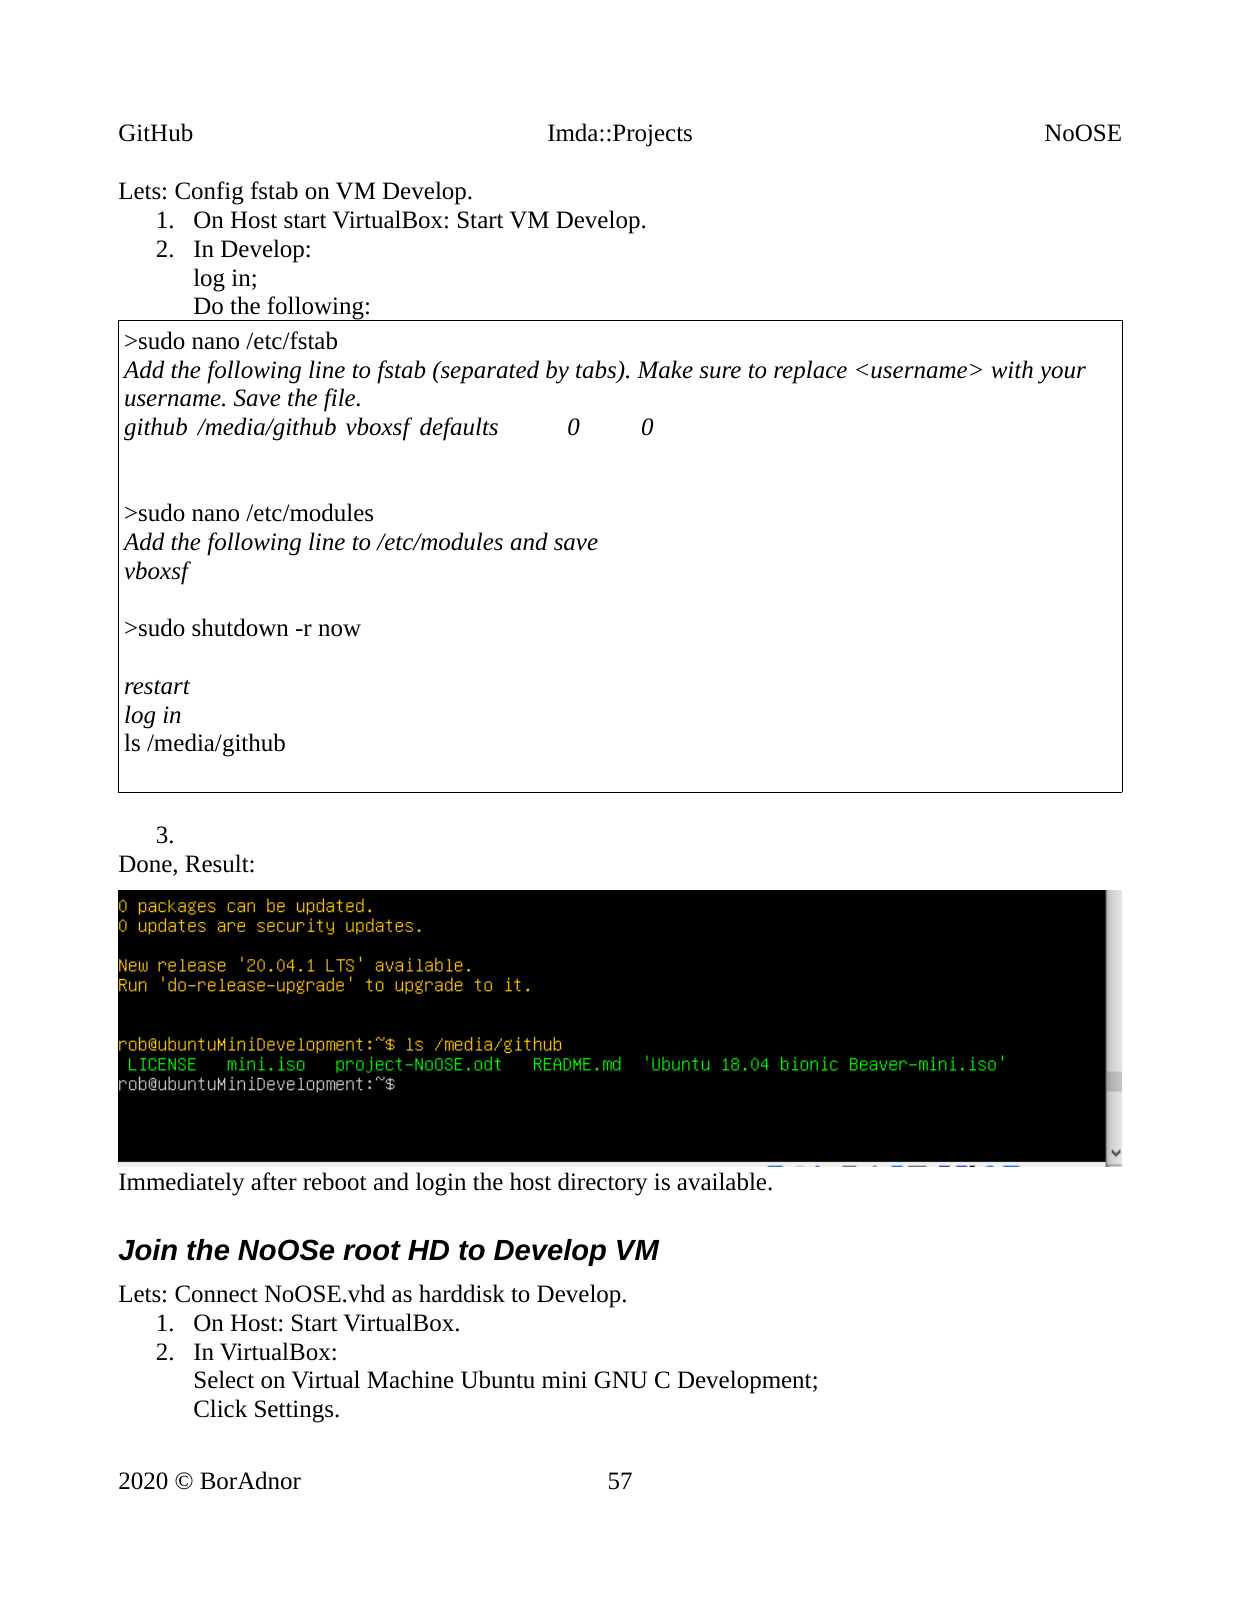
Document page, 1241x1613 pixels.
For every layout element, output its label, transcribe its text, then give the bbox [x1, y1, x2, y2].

picture [118, 890, 1123, 1167]
text Immediately after reboot and login the host directory is available. [118, 1167, 1122, 1196]
list In Develop: log in; Do the following: [156, 234, 1122, 320]
text Lets: Config fstab on VM Develop. [118, 176, 1122, 205]
text Done, Result: [118, 849, 1122, 878]
list On Host start VirtualBox: Start VM Develop. [156, 205, 1122, 234]
subtitle Join the NoOSe root HD to Develop VM [118, 1233, 1122, 1267]
text Lets: Connect NoOSE.vhd as harddisk to Develop. [118, 1279, 1122, 1308]
list On Host: Start VirtualBox. [156, 1308, 1122, 1337]
list In VirtualBox: Select on Virtual Machine Ubuntu mini GNU C Development; Click Settings. [156, 1337, 1122, 1423]
table_header >sudo nano /etc/fstab Add the following line to fstab (separated by tabs). Make sure to replace <username> with your username. Save the file. github /media/github vboxsf defaults 0 0 >sudo nano /etc/modules Add the following line to /etc/modules and save vboxsf >sudo shutdown -r now restart log in ls /media/github [119, 321, 1122, 792]
